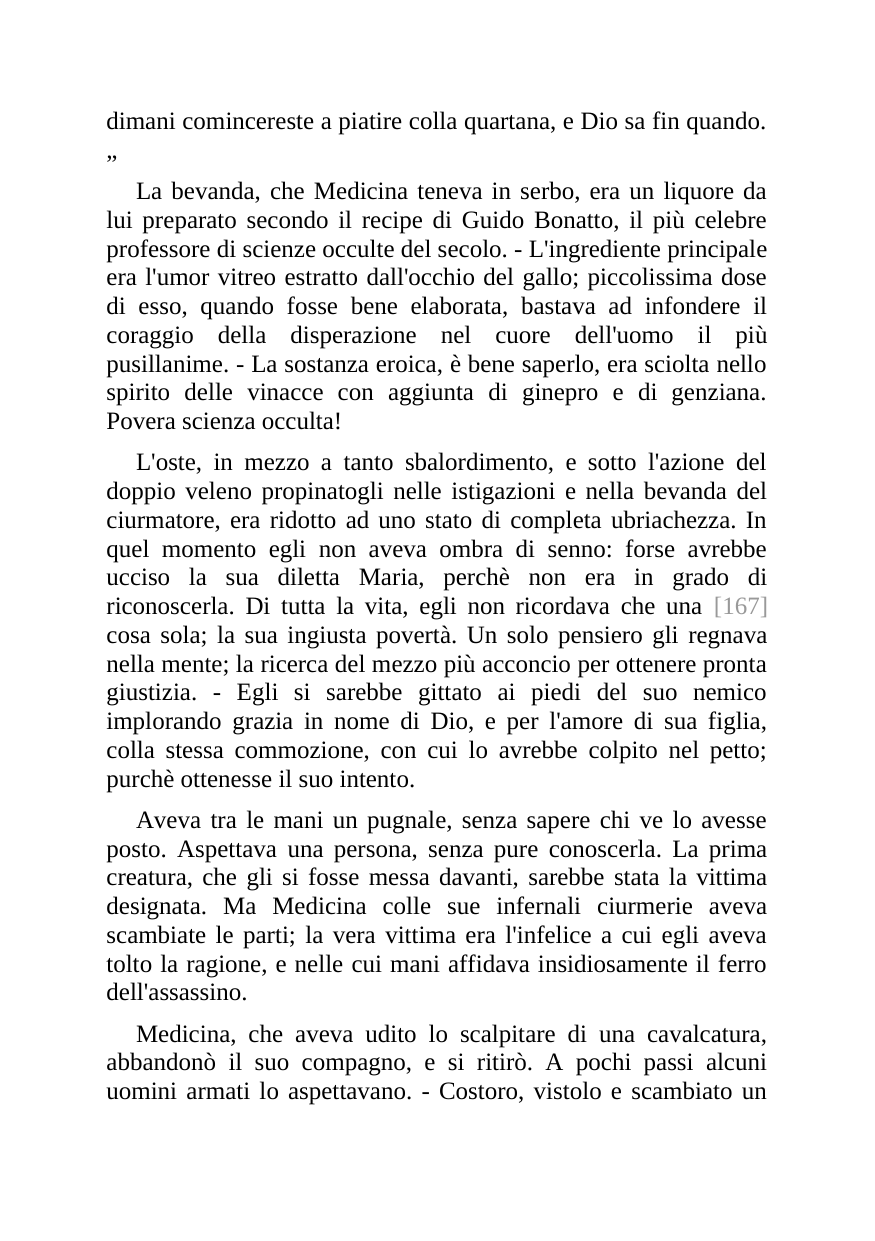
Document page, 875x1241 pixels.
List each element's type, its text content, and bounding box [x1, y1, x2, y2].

text La bevanda, che Medicina teneva in serbo, era un liquore da lui preparato secondo il recipe di Guido Bonatto, il più celebre professore di scienze occulte del secolo. - L'ingrediente principale era l'umor vitreo estratto dall'occhio del gallo; piccolissima dose di esso, quando fosse bene elaborata, bastava ad infondere il coraggio della disperazione nel cuore dell'uomo il più pusillanime. - La sostanza eroica, è bene saperlo, era sciolta nello spirito delle vinacce con aggiunta di ginepro e di genziana. Povera scienza occulta! [106, 176, 768, 435]
text dimani comincereste a piatire colla quartana, e Dio sa fin quando.„ [106, 106, 768, 164]
text Aveva tra le mani un pugnale, senza sapere chi ve lo avesse posto. Aspettava una persona, senza pure conoscerla. La prima creatura, che gli si fosse messa davanti, sarebbe stata la vittima designata. Ma Medicina colle sue infernali ciurmerie aveva scambiate le parti; la vera vittima era l'infelice a cui egli aveva tolto la ragione, e nelle cui mani affidava insidiosamente il ferro dell'assassino. [106, 805, 768, 1006]
text Medicina, che aveva udito lo scalpitare di una cavalcatura, abbandonò il suo compagno, e si ritirò. A pochi passi alcuni uomini armati lo aspettavano. - Costoro, vistolo e scambiato un [106, 1019, 768, 1105]
text L'oste, in mezzo a tanto sbalordimento, e sotto l'azione del doppio veleno propinatogli nelle istigazioni e nella bevanda del ciurmatore, era ridotto ad uno stato di completa ubriachezza. In quel momento egli non aveva ombra di senno: forse avrebbe ucciso la sua diletta Maria, perchè non era in grado di riconoscerla. Di tutta la vita, egli non ricordava che una [167] cosa sola; la sua ingiusta povertà. Un solo pensiero gli regnava nella mente; la ricerca del mezzo più acconcio per ottenere pronta giustizia. - Egli si sarebbe gittato ai piedi del suo nemico implorando grazia in nome di Dio, e per l'amore di sua figlia, colla stessa commozione, con cui lo avrebbe colpito nel petto; purchè ottenesse il suo intento. [106, 447, 768, 792]
